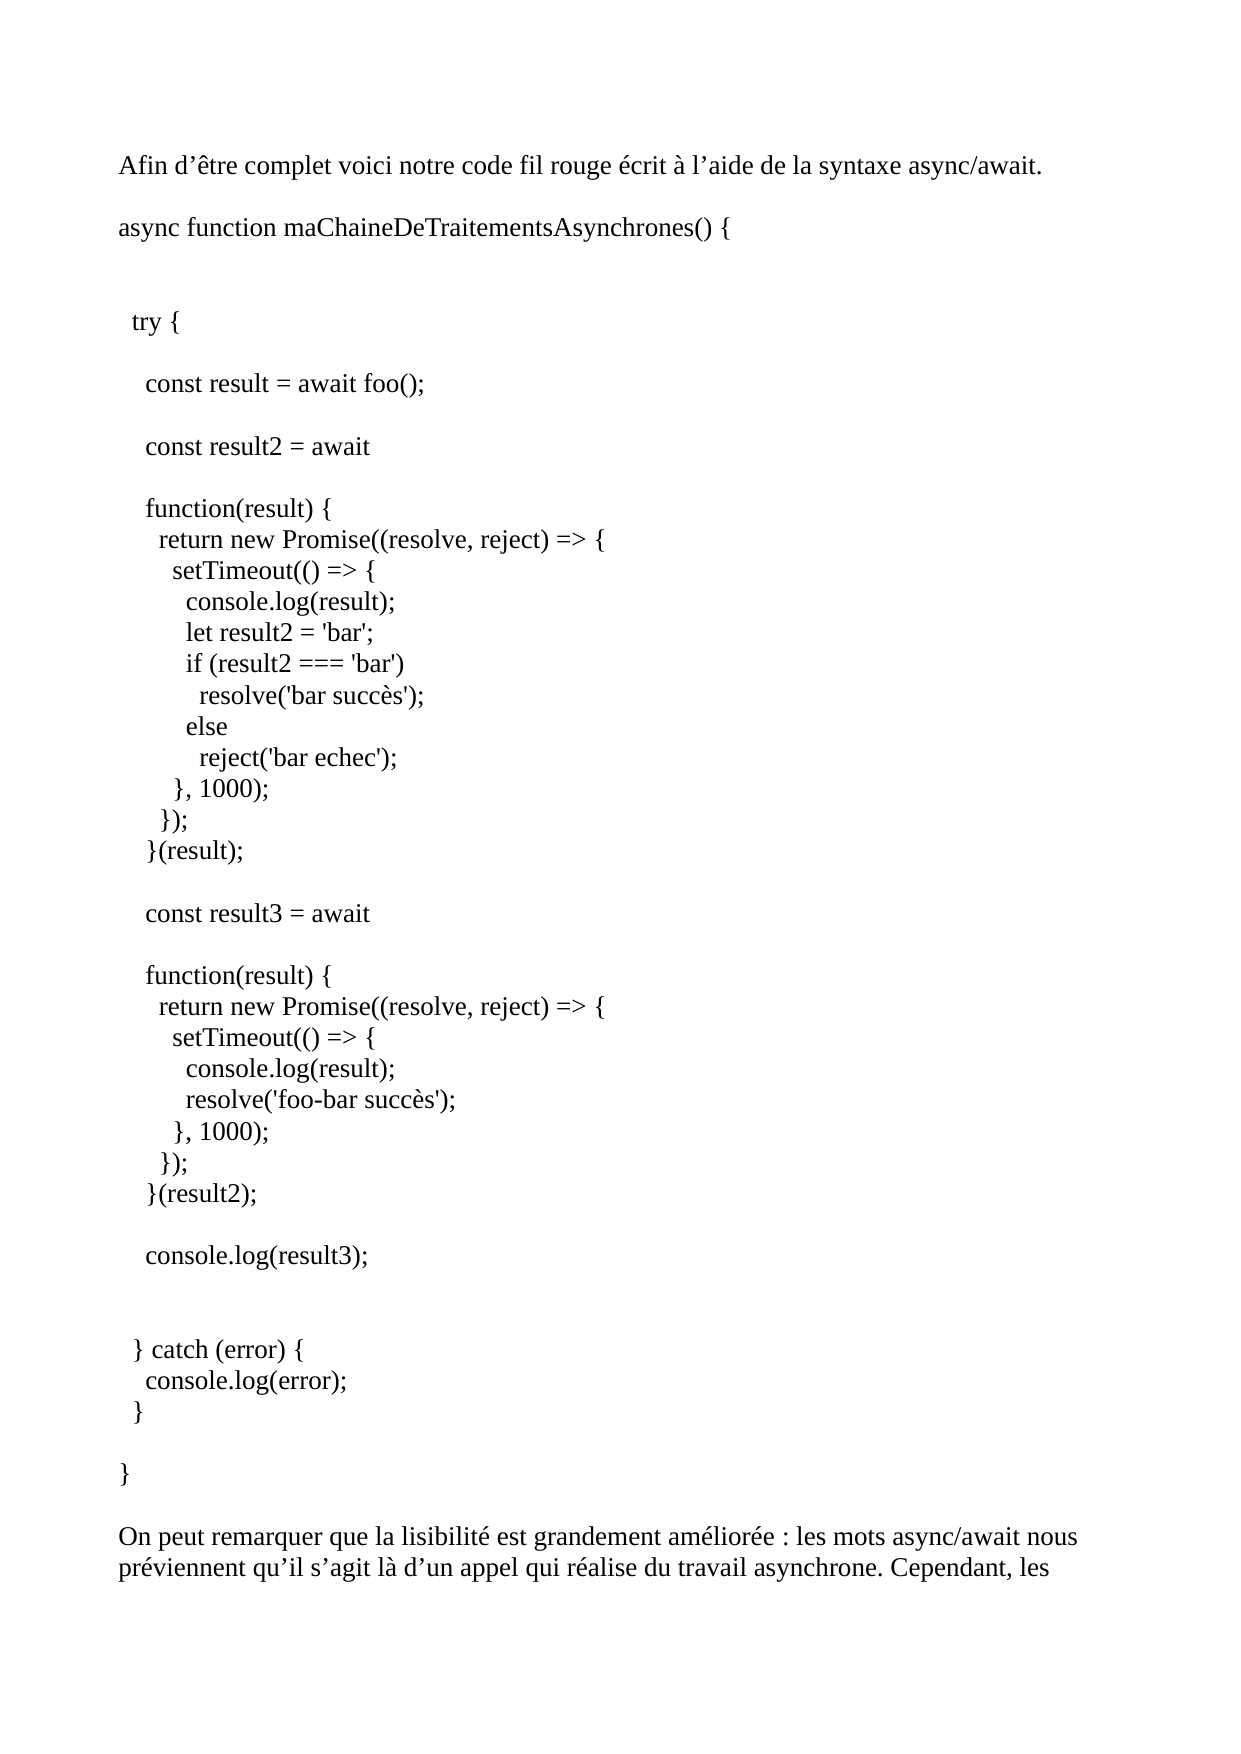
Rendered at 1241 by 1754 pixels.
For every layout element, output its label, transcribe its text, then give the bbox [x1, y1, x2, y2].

text async function maChaineDeTraitementsAsynchrones() { [118, 212, 1122, 243]
text setTimeout(() => { [118, 554, 1122, 585]
text console.log(result3); [118, 1239, 1122, 1271]
text const result3 = await [118, 897, 1122, 928]
text function(result) { [118, 492, 1122, 523]
text console.log(result); [118, 1052, 1122, 1084]
text const result2 = await [118, 429, 1122, 461]
text console.log(error); [118, 1364, 1122, 1395]
text try { [118, 305, 1122, 336]
text let result2 = 'bar'; [118, 616, 1122, 648]
text return new Promise((resolve, reject) => { [118, 523, 1122, 554]
text function(result) { [118, 959, 1122, 990]
text } [118, 1395, 1122, 1426]
text } [118, 1457, 1122, 1488]
text if (result2 === 'bar') [118, 648, 1122, 679]
text } catch (error) { [118, 1333, 1122, 1364]
text Afin d’être complet voici notre code fil rouge écrit à l’aide de la syntaxe async/await. [118, 149, 1122, 180]
text }(result); [118, 834, 1122, 866]
text }); [118, 1146, 1122, 1177]
text else [118, 710, 1122, 741]
text reject('bar echec'); [118, 741, 1122, 772]
text }, 1000); [118, 1115, 1122, 1146]
text resolve('foo-bar succès'); [118, 1084, 1122, 1115]
text return new Promise((resolve, reject) => { [118, 990, 1122, 1021]
text On peut remarquer que la lisibilité est grandement améliorée : les mots async/await nous préviennent qu’il s’agit là d’un appel qui réalise du travail asynchrone. Cependant, les [118, 1520, 1122, 1582]
text }(result2); [118, 1177, 1122, 1208]
text }); [118, 803, 1122, 834]
text console.log(result); [118, 585, 1122, 616]
text const result = await foo(); [118, 367, 1122, 398]
text setTimeout(() => { [118, 1021, 1122, 1052]
text resolve('bar succès'); [118, 679, 1122, 710]
text }, 1000); [118, 772, 1122, 803]
